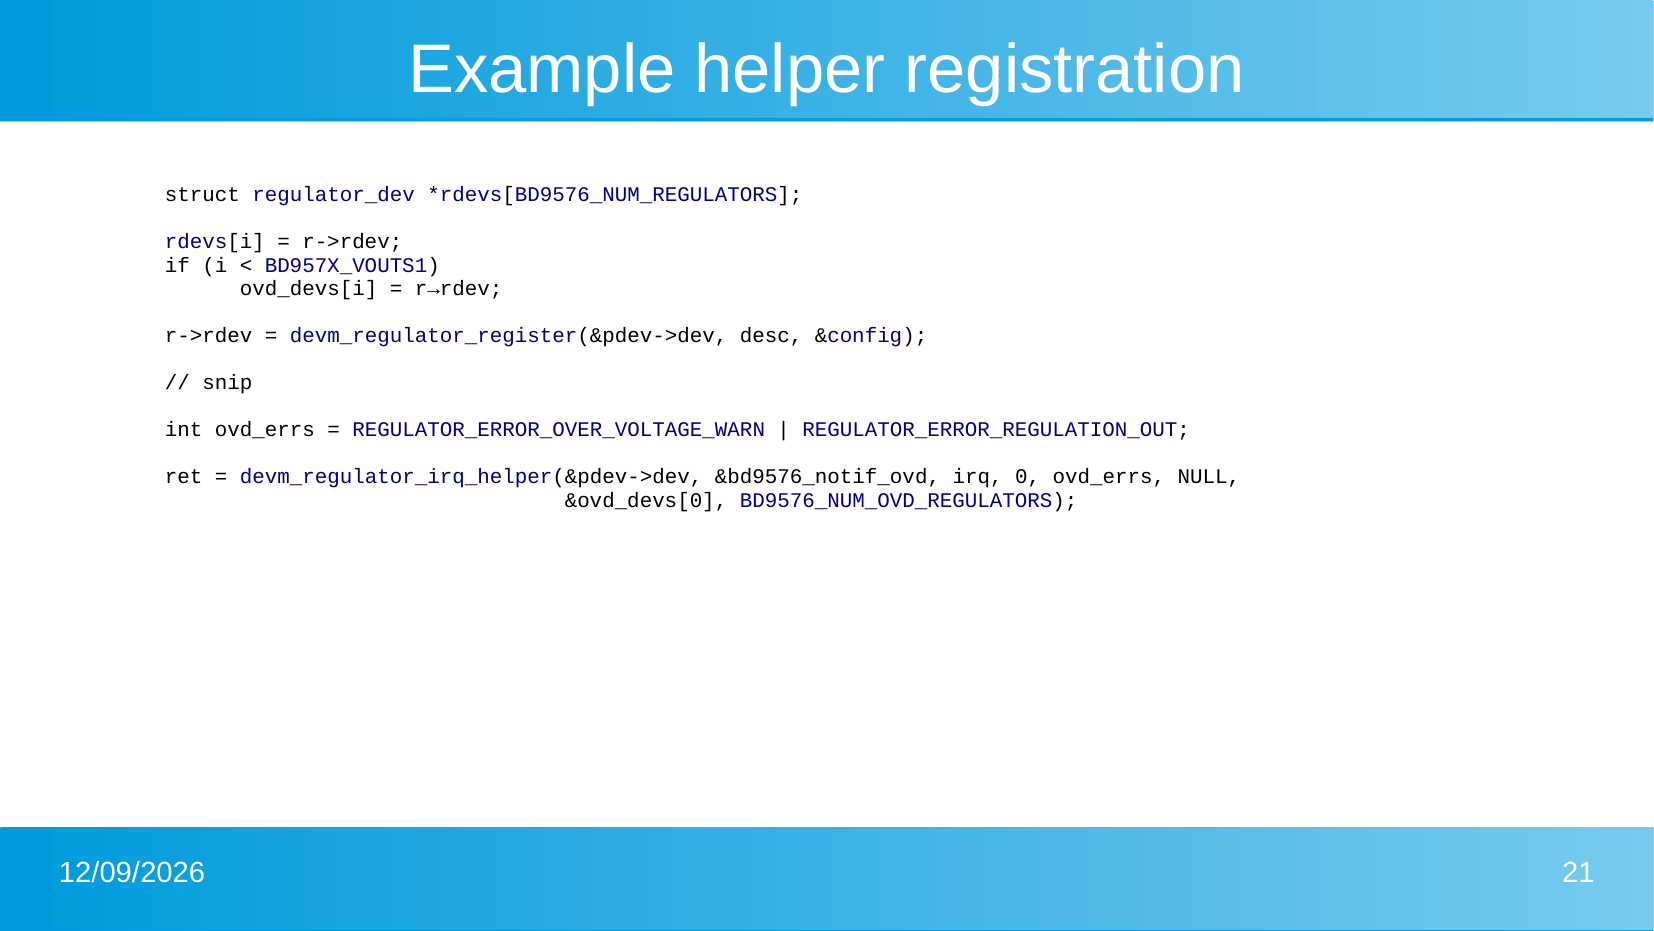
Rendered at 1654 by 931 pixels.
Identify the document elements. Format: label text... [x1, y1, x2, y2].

text_box [150, 413, 1030, 436]
text_box [892, 424, 898, 435]
text_box struct regulator_dev *rdevs[BD9576_NUM_REGULATORS]; rdevs[i] = r->rdev; if (i < BD957X_VOUTS1) ovd_devs[i] = r→rdev; r->rdev = devm_regulator_register(&pdev->dev, desc, &config); // snip int ovd_errs = REGULATOR_ERROR_OVER_VOLTAGE_WARN | REGULATOR_ERROR_REGULATION_OUT; ret = devm_regulator_irq_helper(&pdev->dev, &bd9576_notif_ovd, irq, 0, ovd_errs, NULL, &ovd_devs[0], BD9576_NUM_OVD_REGULATORS); [150, 177, 1388, 413]
title Example helper registration [58, 29, 1595, 108]
text_box [517, 424, 523, 435]
text_box [242, 426, 248, 435]
text_box [755, 425, 760, 436]
text_box [217, 426, 223, 435]
list [58, 177, 1595, 768]
text_box [630, 424, 636, 435]
text_box [555, 424, 561, 435]
text_box [967, 424, 973, 435]
text_box [442, 424, 448, 435]
